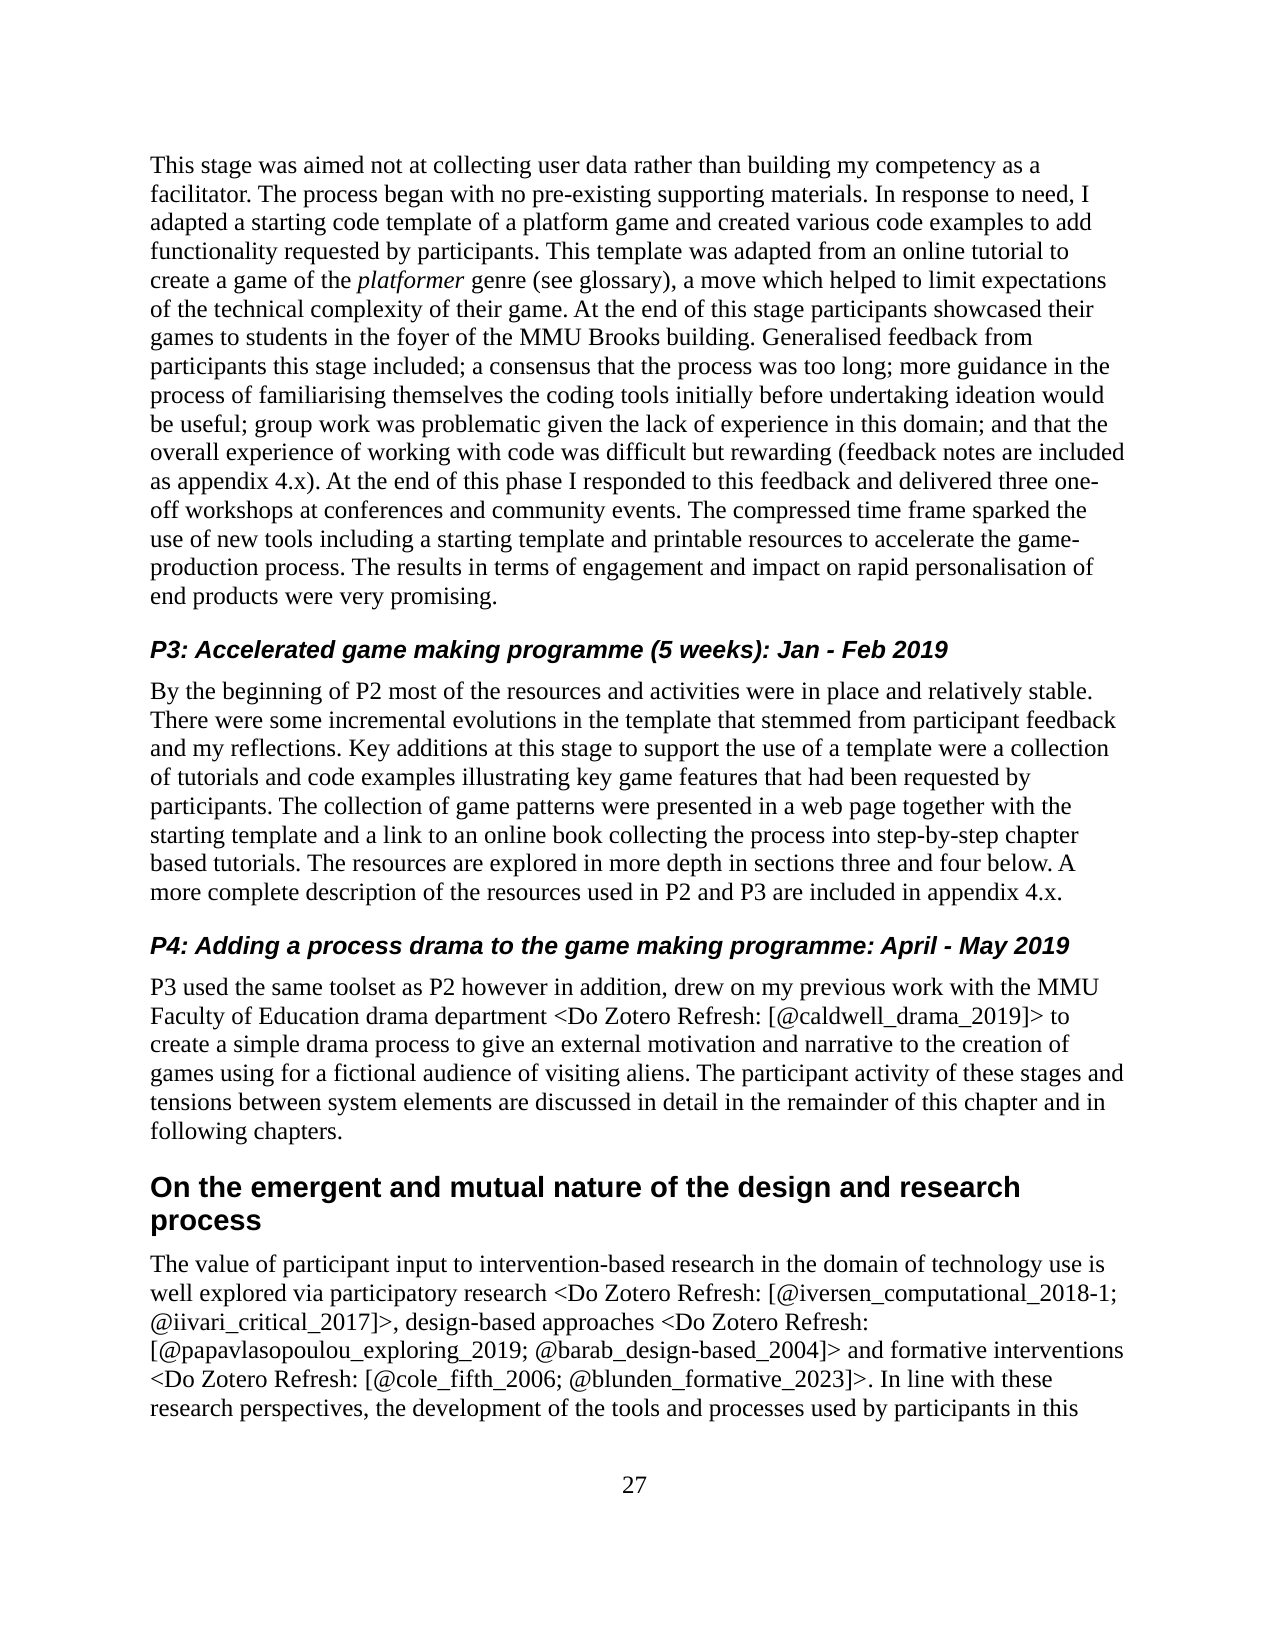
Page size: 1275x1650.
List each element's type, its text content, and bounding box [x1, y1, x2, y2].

text This stage was aimed not at collecting user data rather than building my competency as a facilitator. The process began with no pre-existing supporting materials. In response to need, I adapted a starting code template of a platform game and created various code examples to add functionality requested by participants. This template was adapted from an online tutorial to create a game of the platformer genre (see glossary), a move which helped to limit expectations of the technical complexity of their game. At the end of this stage participants showcased their games to students in the foyer of the MMU Brooks building. Generalised feedback from participants this stage included; a consensus that the process was too long; more guidance in the process of familiarising themselves the coding tools initially before undertaking ideation would be useful; group work was problematic given the lack of experience in this domain; and that the overall experience of working with code was difficult but rewarding (feedback notes are included as appendix 4.x). At the end of this phase I responded to this feedback and delivered three one-off workshops at conferences and community events. The compressed time frame sparked the use of new tools including a starting template and printable resources to accelerate the game-production process. The results in terms of engagement and impact on rapid personalisation of end products were very promising. [150, 150, 1125, 610]
text The value of participant input to intervention-based research in the domain of technology use is well explored via participatory research <Do Zotero Refresh: [@iversen_computational_2018-1; @iivari_critical_2017]>, design-based approaches <Do Zotero Refresh: [@papavlasopoulou_exploring_2019; @barab_design-based_2004]> and formative interventions <Do Zotero Refresh: [@cole_fifth_2006; @blunden_formative_2023]>. In line with these research perspectives, the development of the tools and processes used by participants in this [150, 1249, 1125, 1422]
text By the beginning of P2 most of the resources and activities were in place and relatively stable. There were some incremental evolutions in the template that stemmed from participant feedback and my reflections. Key additions at this stage to support the use of a template were a collection of tutorials and code examples illustrating key game features that had been requested by participants. The collection of game patterns were presented in a web page together with the starting template and a link to an online book collecting the process into step-by-step chapter based tutorials. The resources are explored in more depth in sections three and four below. A more complete description of the resources used in P2 and P3 are included in appendix 4.x. [150, 676, 1125, 906]
text P3 used the same toolset as P2 however in addition, drew on my previous work with the MMU Faculty of Education drama department <Do Zotero Refresh: [@caldwell_drama_2019]> to create a simple drama process to give an external motivation and narrative to the creation of games using for a fictional audience of visiting aliens. The participant activity of these stages and tensions between system elements are discussed in detail in the remainder of this chapter and in following chapters. [150, 972, 1125, 1144]
subtitle On the emergent and mutual nature of the design and research process [150, 1169, 1125, 1237]
subtitle P4: Adding a process drama to the game making programme: April - May 2019 [150, 931, 1125, 959]
subtitle P3: Accelerated game making programme (5 weeks): Jan - Feb 2019 [150, 635, 1125, 663]
